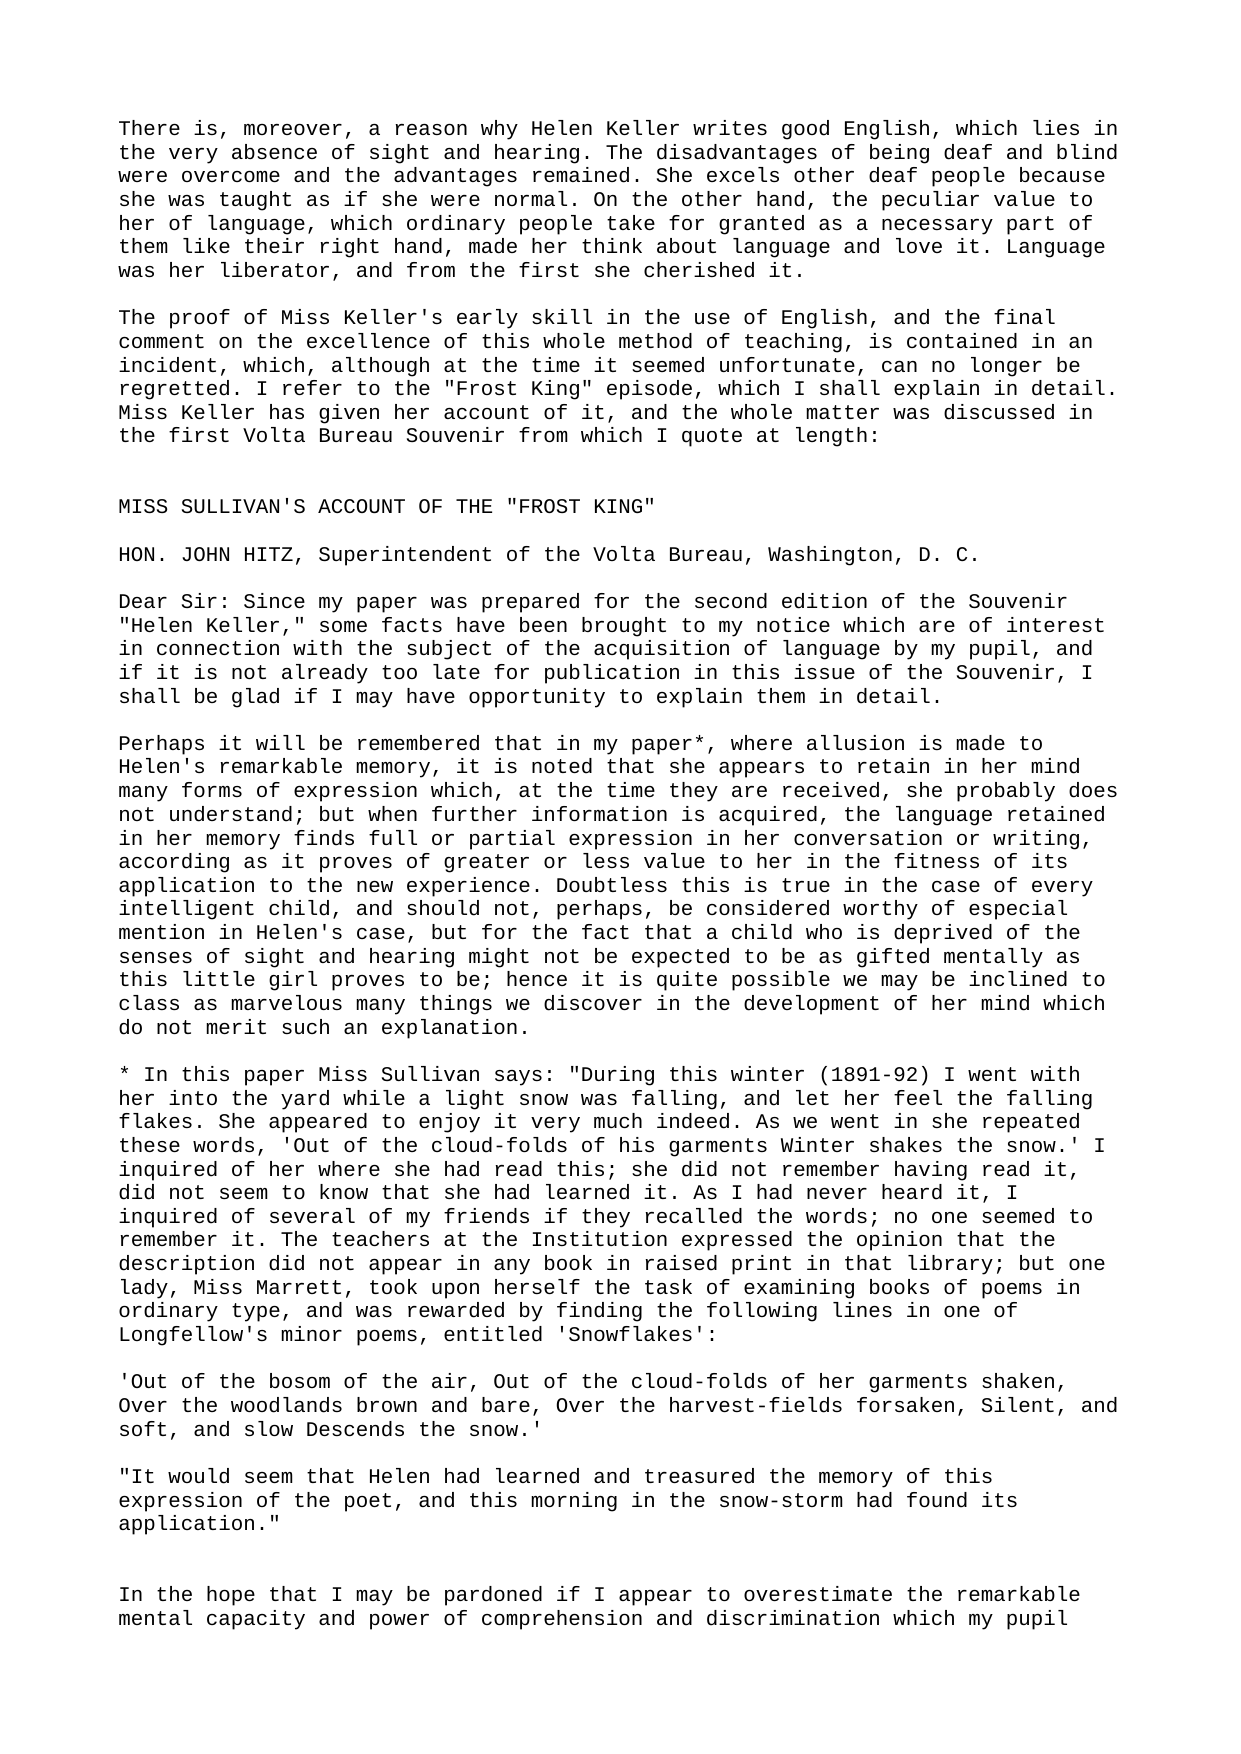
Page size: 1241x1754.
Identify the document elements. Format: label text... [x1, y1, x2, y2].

text * In this paper Miss Sullivan says: "During this winter (1891-92) I went with her into the yard while a light snow was falling, and let her feel the falling flakes. She appeared to enjoy it very much indeed. As we went in she repeated these words, 'Out of the cloud-folds of his garments Winter shakes the snow.' I inquired of her where she had read this; she did not remember having read it, did not seem to know that she had learned it. As I had never heard it, I inquired of several of my friends if they recalled the words; no one seemed to remember it. The teachers at the Institution expressed the opinion that the description did not appear in any book in raised print in that library; but one lady, Miss Marrett, took upon herself the task of examining books of poems in ordinary type, and was rewarded by finding the following lines in one of Longfellow's minor poems, entitled 'Snowflakes': [118, 1064, 1122, 1348]
text The proof of Miss Keller's early skill in the use of English, and the final comment on the excellence of this whole method of teaching, is contained in an incident, which, although at the time it seemed unfortunate, can no longer be regretted. I refer to the "Frost King" episode, which I shall explain in detail. Miss Keller has given her account of it, and the whole matter was discussed in the first Volta Bureau Souvenir from which I quote at length: [118, 307, 1122, 449]
text MISS SULLIVAN'S ACCOUNT OF THE "FROST KING" [118, 496, 1122, 520]
text 'Out of the bosom of the air, Out of the cloud-folds of her garments shaken, Over the woodlands brown and bare, Over the harvest-fields forsaken, Silent, and soft, and slow Descends the snow.' [118, 1371, 1122, 1442]
text There is, moreover, a reason why Helen Keller writes good English, which lies in the very absence of sight and hearing. The disadvantages of being deaf and blind were overcome and the advantages remained. She excels other deaf people because she was taught as if she were normal. On the other hand, the peculiar value to her of language, which ordinary people take for granted as a necessary part of them like their right hand, made her think about language and love it. Language was her liberator, and from the first she cherished it. [118, 118, 1122, 284]
text In the hope that I may be pardoned if I appear to overestimate the remarkable mental capacity and power of comprehension and discrimination which my pupil [118, 1584, 1122, 1631]
text "It would seem that Helen had learned and treasured the memory of this expression of the poet, and this morning in the snow-storm had found its application." [118, 1466, 1122, 1537]
text HON. JOHN HITZ, Superintendent of the Volta Bureau, Washington, D. C. [118, 544, 1122, 567]
text Perhaps it will be remembered that in my paper*, where allusion is made to Helen's remarkable memory, it is noted that she appears to retain in her mind many forms of expression which, at the time they are received, she probably does not understand; but when further information is acquired, the language retained in her memory finds full or partial expression in her conversation or writing, according as it proves of greater or less value to her in the fitness of its application to the new experience. Doubtless this is true in the case of every intelligent child, and should not, perhaps, be considered worthy of especial mention in Helen's case, but for the fact that a child who is deprived of the senses of sight and hearing might not be expected to be as gifted mentally as this little girl proves to be; hence it is quite possible we may be inclined to class as marvelous many things we discover in the development of her mind which do not merit such an explanation. [118, 733, 1122, 1040]
text Dear Sir: Since my paper was prepared for the second edition of the Souvenir "Helen Keller," some facts have been brought to my notice which are of interest in connection with the subject of the acquisition of language by my pupil, and if it is not already too late for publication in this issue of the Souvenir, I shall be glad if I may have opportunity to explain them in detail. [118, 591, 1122, 709]
